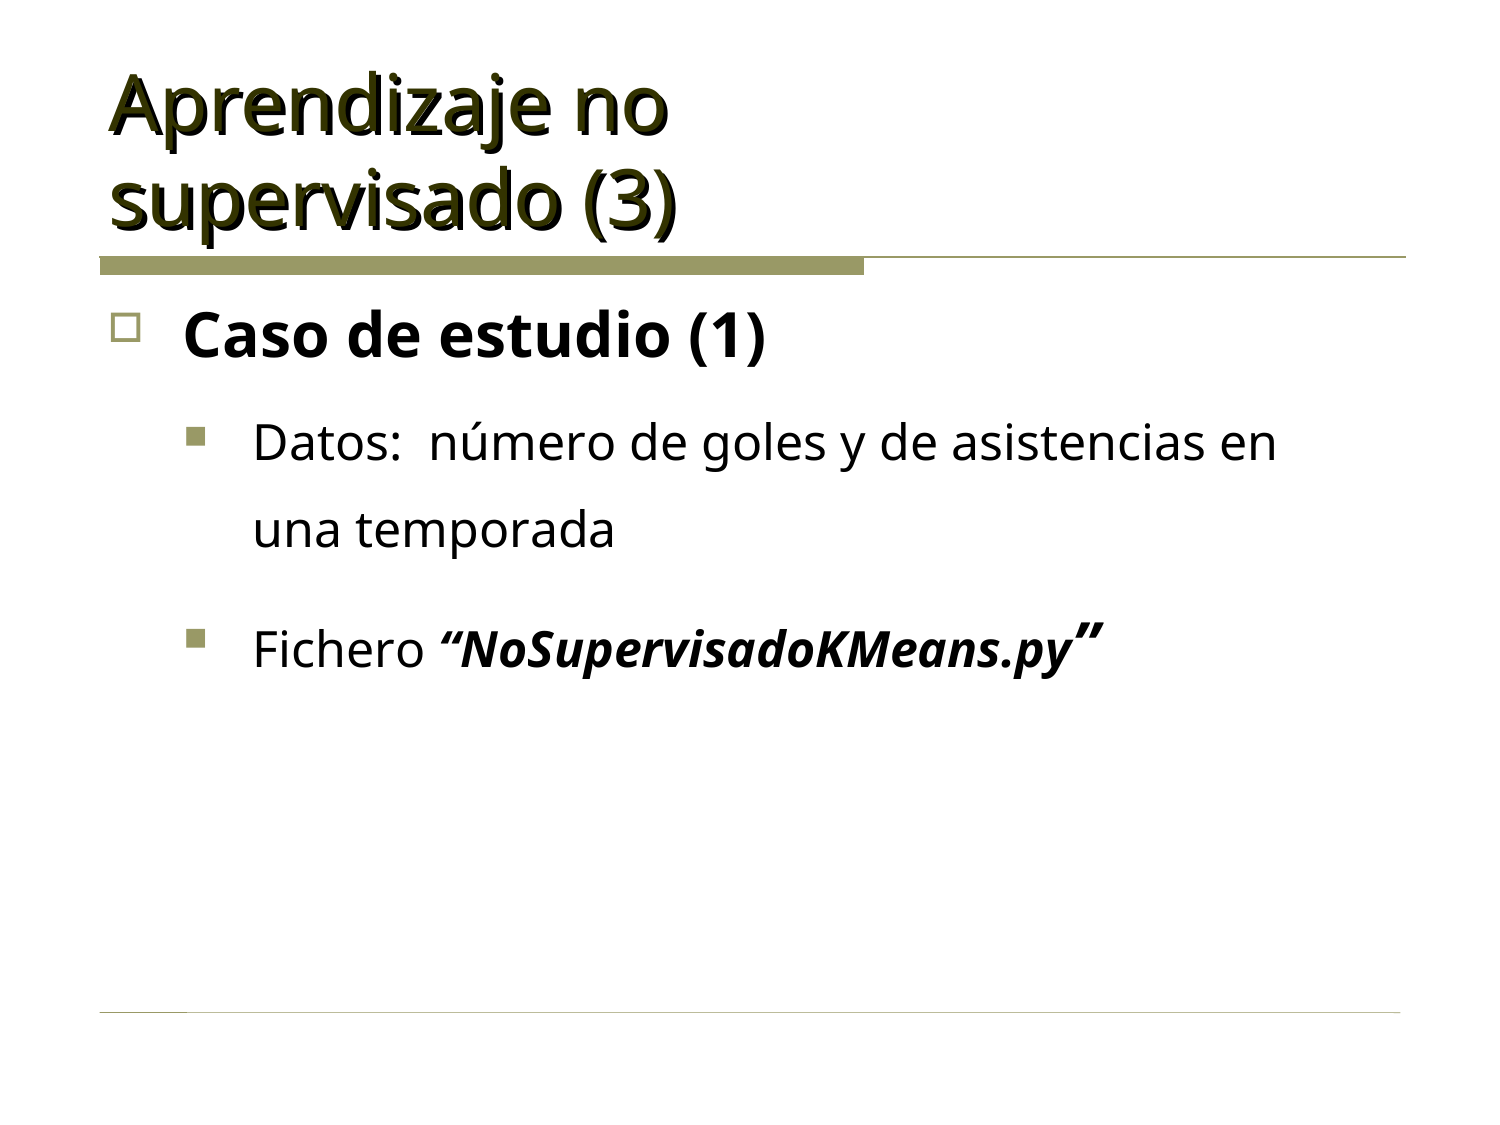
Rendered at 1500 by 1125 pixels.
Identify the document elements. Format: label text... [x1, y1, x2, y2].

list Caso de estudio (1) Datos: número de goles y de asistencias en una temporada Fichero “NoSupervisadoKMeans.py” [92, 287, 1353, 1013]
title Aprendizaje no supervisado (3) [94, 50, 1407, 250]
